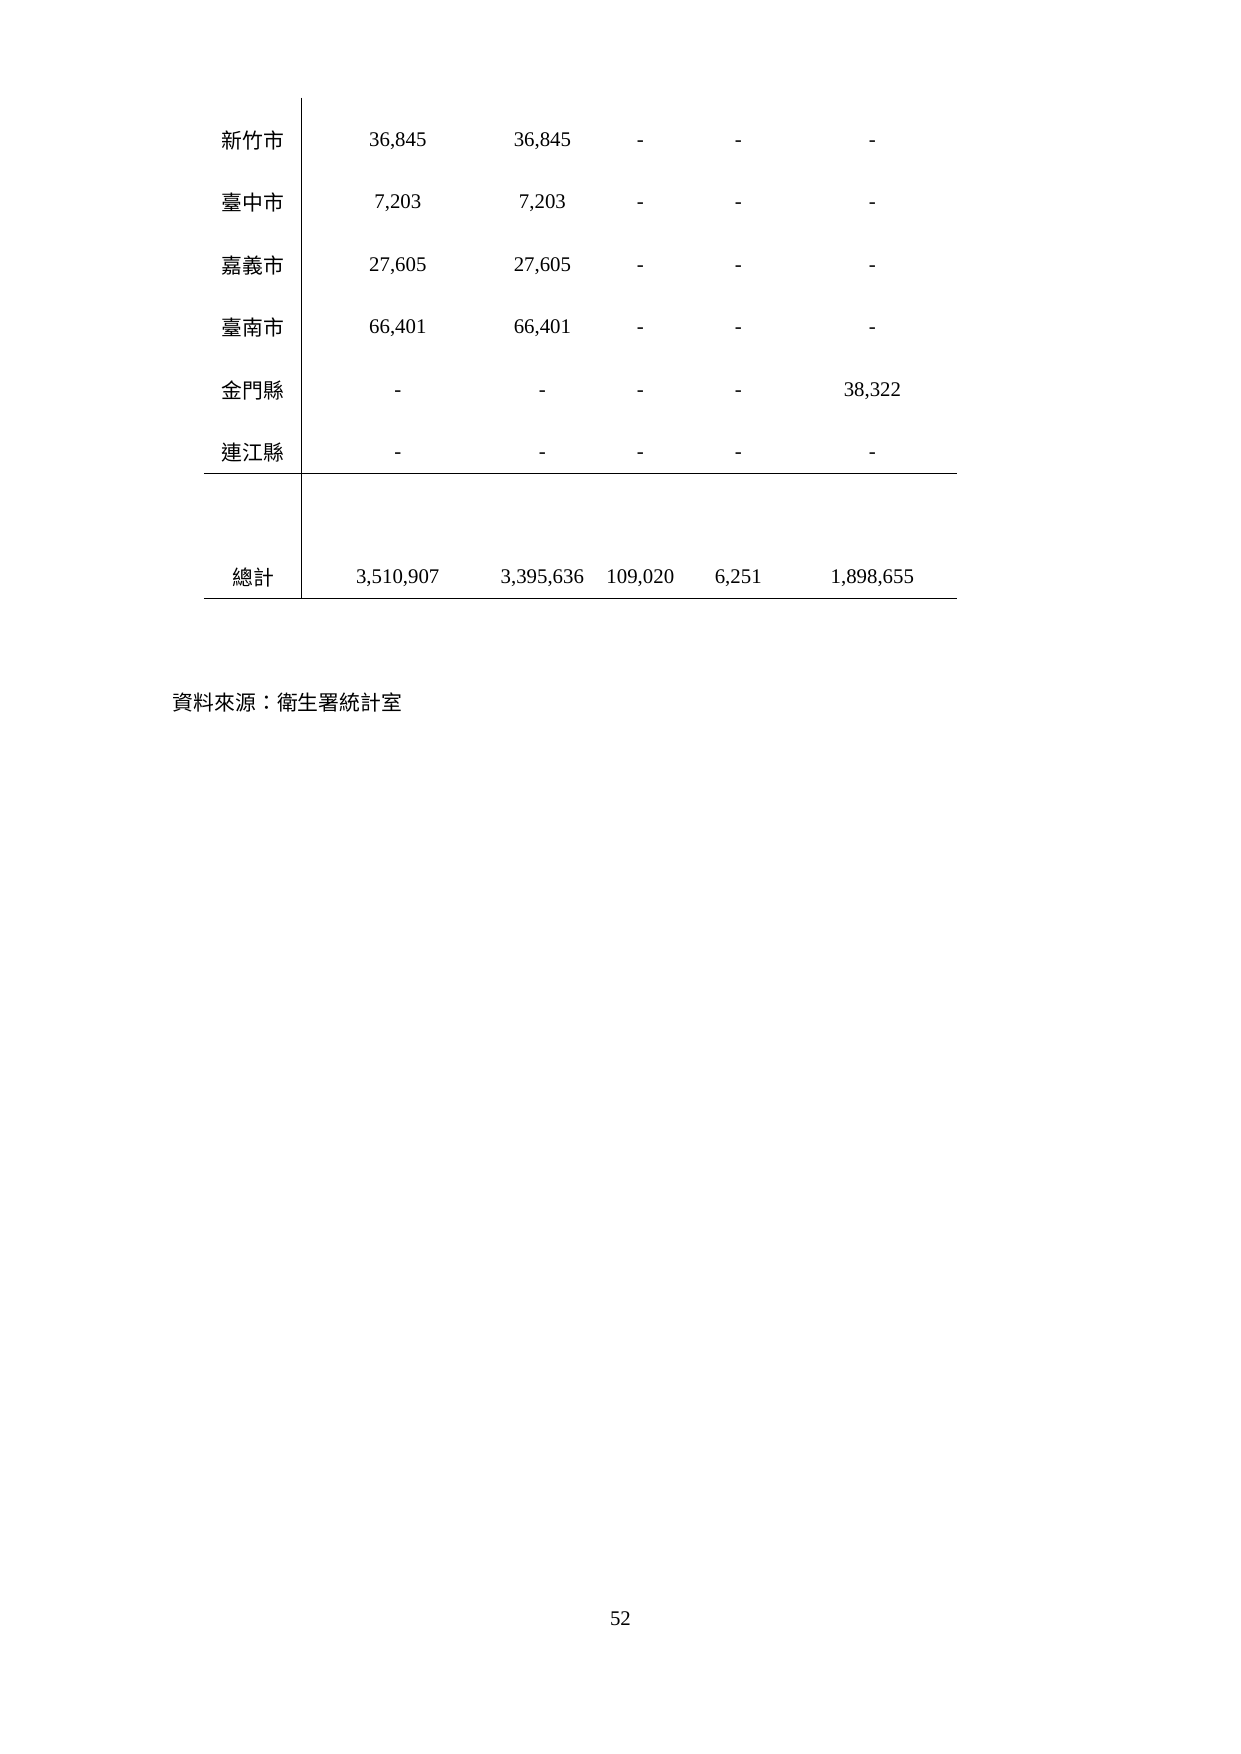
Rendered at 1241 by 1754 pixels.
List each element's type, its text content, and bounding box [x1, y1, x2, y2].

table_cell 6,251 [689, 474, 787, 597]
table_cell 連江縣 [204, 410, 301, 472]
table_cell - [689, 223, 787, 285]
table_cell - [689, 410, 787, 472]
table_cell - [591, 410, 689, 472]
table_cell 109,020 [591, 474, 689, 597]
table_cell - [689, 160, 787, 222]
text 資料來源：衛生署統計室 [148, 660, 1092, 722]
table_cell - [787, 98, 957, 160]
table_cell 27,605 [493, 223, 591, 285]
table_cell 38,322 [787, 348, 957, 410]
table_cell - [689, 98, 787, 160]
table_cell 3,395,636 [493, 474, 591, 597]
table_cell - [591, 223, 689, 285]
table_cell 66,401 [493, 285, 591, 347]
table_cell 7,203 [493, 160, 591, 222]
table_cell 金門縣 [204, 348, 301, 410]
table_cell - [591, 285, 689, 347]
table_cell 7,203 [302, 160, 493, 222]
table_cell 臺南市 [204, 285, 301, 347]
table_cell 66,401 [302, 285, 493, 347]
table_cell - [689, 285, 787, 347]
table_cell 36,845 [493, 98, 591, 160]
table_cell 總計 [204, 474, 301, 597]
table_cell - [787, 410, 957, 472]
table_cell - [302, 348, 493, 410]
table_cell 新竹市 [204, 98, 301, 160]
table_cell - [787, 223, 957, 285]
table_cell - [493, 410, 591, 472]
table_cell 36,845 [302, 98, 493, 160]
table_cell - [787, 285, 957, 347]
table_cell 1,898,655 [787, 474, 957, 597]
table_cell 3,510,907 [302, 474, 493, 597]
table_cell - [689, 348, 787, 410]
table_cell - [591, 98, 689, 160]
table_cell 臺中市 [204, 160, 301, 222]
table_cell - [493, 348, 591, 410]
table_cell - [787, 160, 957, 222]
table_cell - [591, 160, 689, 222]
table_cell 27,605 [302, 223, 493, 285]
table_cell 嘉義市 [204, 223, 301, 285]
table_cell - [591, 348, 689, 410]
table_cell - [302, 410, 493, 472]
